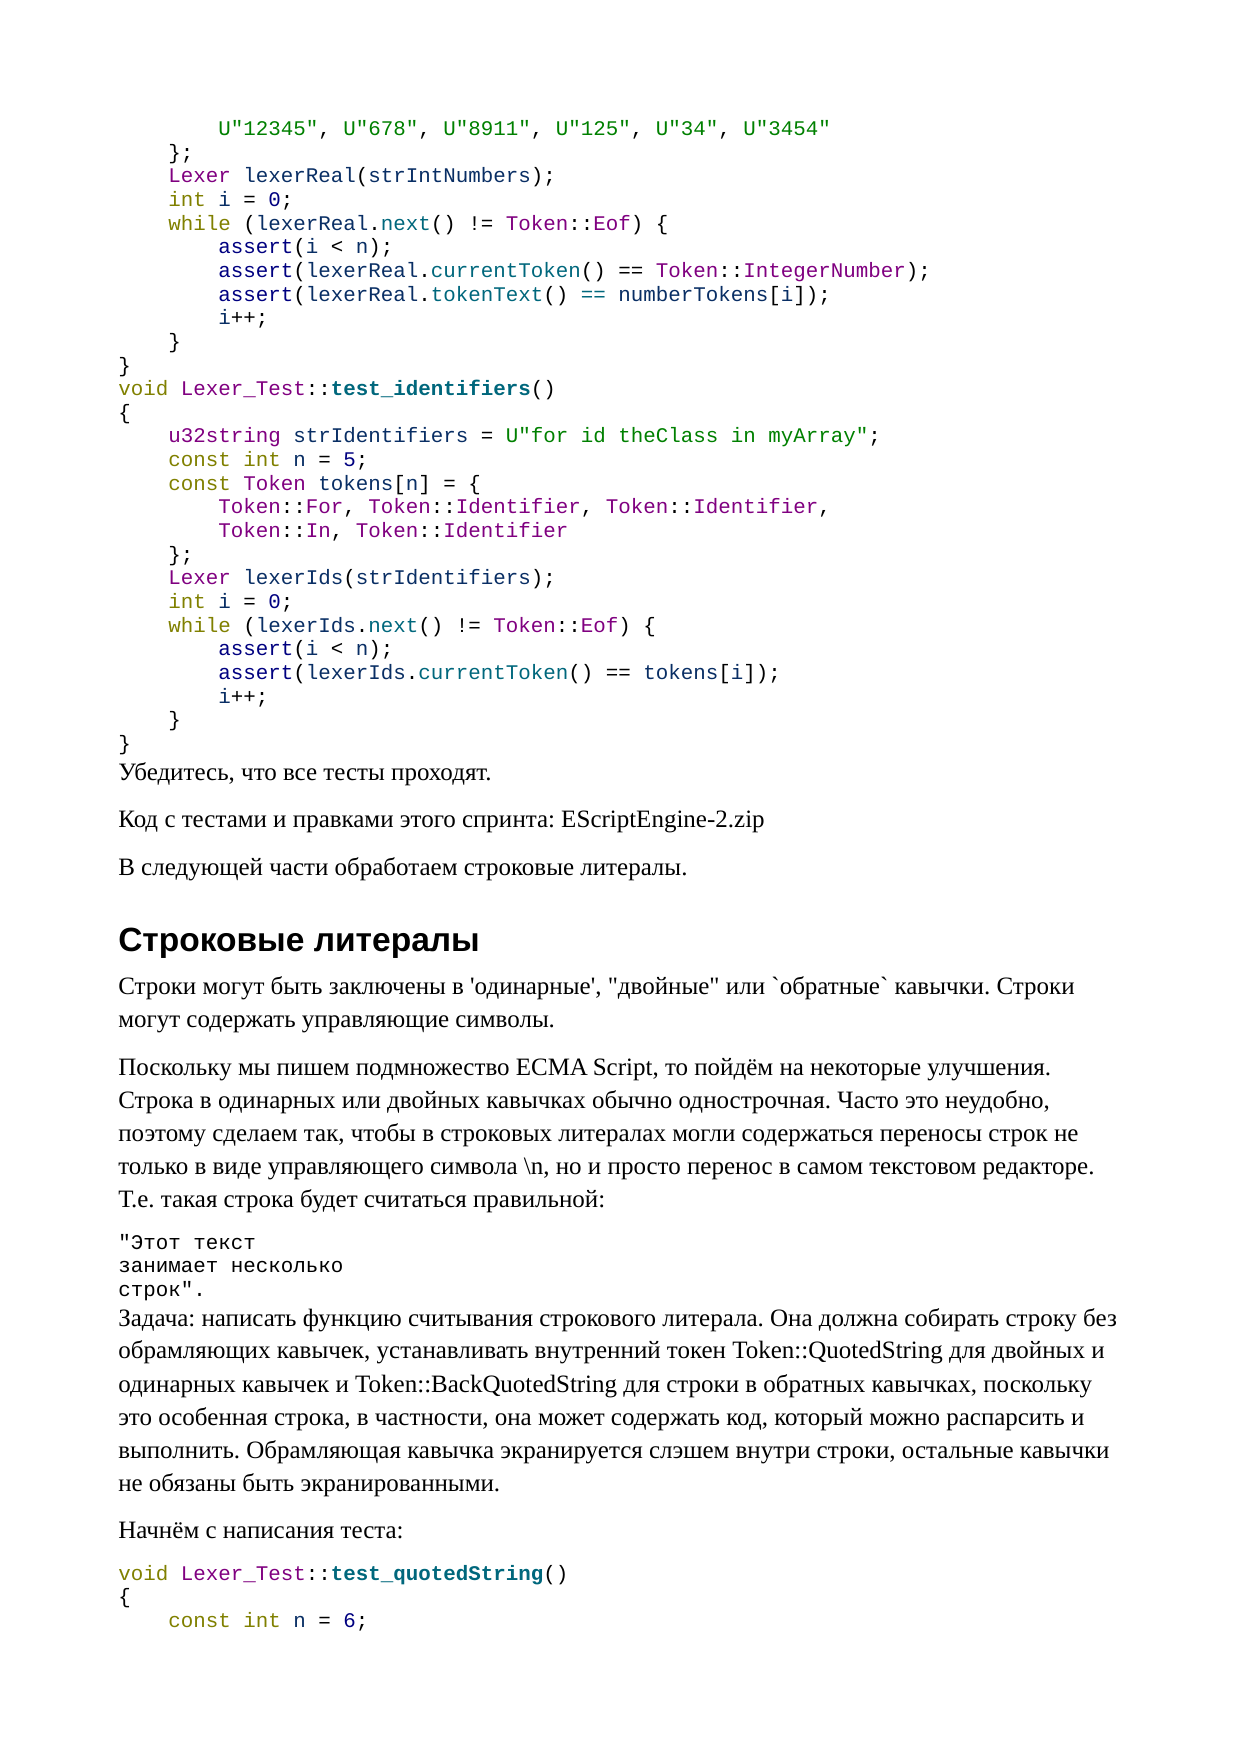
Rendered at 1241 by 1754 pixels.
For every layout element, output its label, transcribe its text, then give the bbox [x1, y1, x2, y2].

text while (lexerIds.next() != Token::Eof) { [118, 615, 1122, 638]
text void Lexer_Test::test_identifiers() [118, 378, 1122, 402]
text int i = 0; [118, 591, 1122, 615]
text Строки могут быть заключены в 'одинарные', "двойные" или `обратные` кавычки. Строки могут содержать управляющие символы. [118, 971, 1122, 1033]
text int i = 0; [118, 189, 1122, 213]
text U"12345", U"678", U"8911", U"125", U"34", U"3454" [118, 118, 1122, 142]
text i++; [118, 686, 1122, 709]
text assert(i < n); [118, 236, 1122, 260]
text Поскольку мы пишем подмножество ECMA Script, то пойдём на некоторые улучшения. Строка в одинарных или двойных кавычках обычно однострочная. Часто это неудобно, поэтому сделаем так, чтобы в строковых литералах могли содержаться переносы строк не только в виде управляющего символа \n, но и просто перенос в самом текстовом редакторе. Т.е. такая строка будет считаться правильной: [118, 1052, 1122, 1213]
text assert(lexerReal.tokenText() == numberTokens[i]); [118, 284, 1122, 307]
text } [118, 354, 1122, 378]
text }; [118, 142, 1122, 165]
text const int n = 5; [118, 449, 1122, 473]
text { [118, 1587, 1122, 1610]
text assert(lexerIds.currentToken() == tokens[i]); [118, 662, 1122, 686]
text "Этот текст [118, 1232, 1122, 1255]
text Lexer lexerReal(strIntNumbers); [118, 165, 1122, 189]
text void Lexer_Test::test_quotedString() [118, 1563, 1122, 1587]
text В следующей части обработаем строковые литералы. [118, 852, 1122, 881]
text строк". [118, 1279, 1122, 1303]
text const int n = 6; [118, 1610, 1122, 1634]
subtitle Строковые литералы [118, 920, 1122, 959]
text Token::For, Token::Identifier, Token::Identifier, [118, 496, 1122, 520]
text { [118, 402, 1122, 426]
text }; [118, 544, 1122, 567]
text Задача: написать функцию считывания строкового литерала. Она должна собирать строку без обрамляющих кавычек, устанавливать внутренний токен Token::QuotedString для двойных и одинарных кавычек и Token::BackQuotedString для строки в обратных кавычках, поскольку это особенная строка, в частности, она может содержать код, который можно распарсить и выполнить. Обрамляющая кавычка экранируется слэшем внутри строки, остальные кавычки не обязаны быть экранированными. [118, 1303, 1122, 1496]
text const Token tokens[n] = { [118, 473, 1122, 496]
text while (lexerReal.next() != Token::Eof) { [118, 213, 1122, 236]
text Token::In, Token::Identifier [118, 520, 1122, 544]
text } [118, 331, 1122, 354]
text Начнём с написания теста: [118, 1515, 1122, 1544]
text Убедитесь, что все тесты проходят. [118, 757, 1122, 785]
text assert(lexerReal.currentToken() == Token::IntegerNumber); [118, 260, 1122, 284]
text занимает несколько [118, 1255, 1122, 1279]
text } [118, 733, 1122, 757]
text i++; [118, 307, 1122, 331]
text u32string strIdentifiers = U"for id theClass in myArray"; [118, 426, 1122, 449]
text } [118, 709, 1122, 733]
text Код с тестами и правками этого спринта: EScriptEngine-2.zip [118, 804, 1122, 833]
text assert(i < n); [118, 638, 1122, 662]
text Lexer lexerIds(strIdentifiers); [118, 567, 1122, 591]
